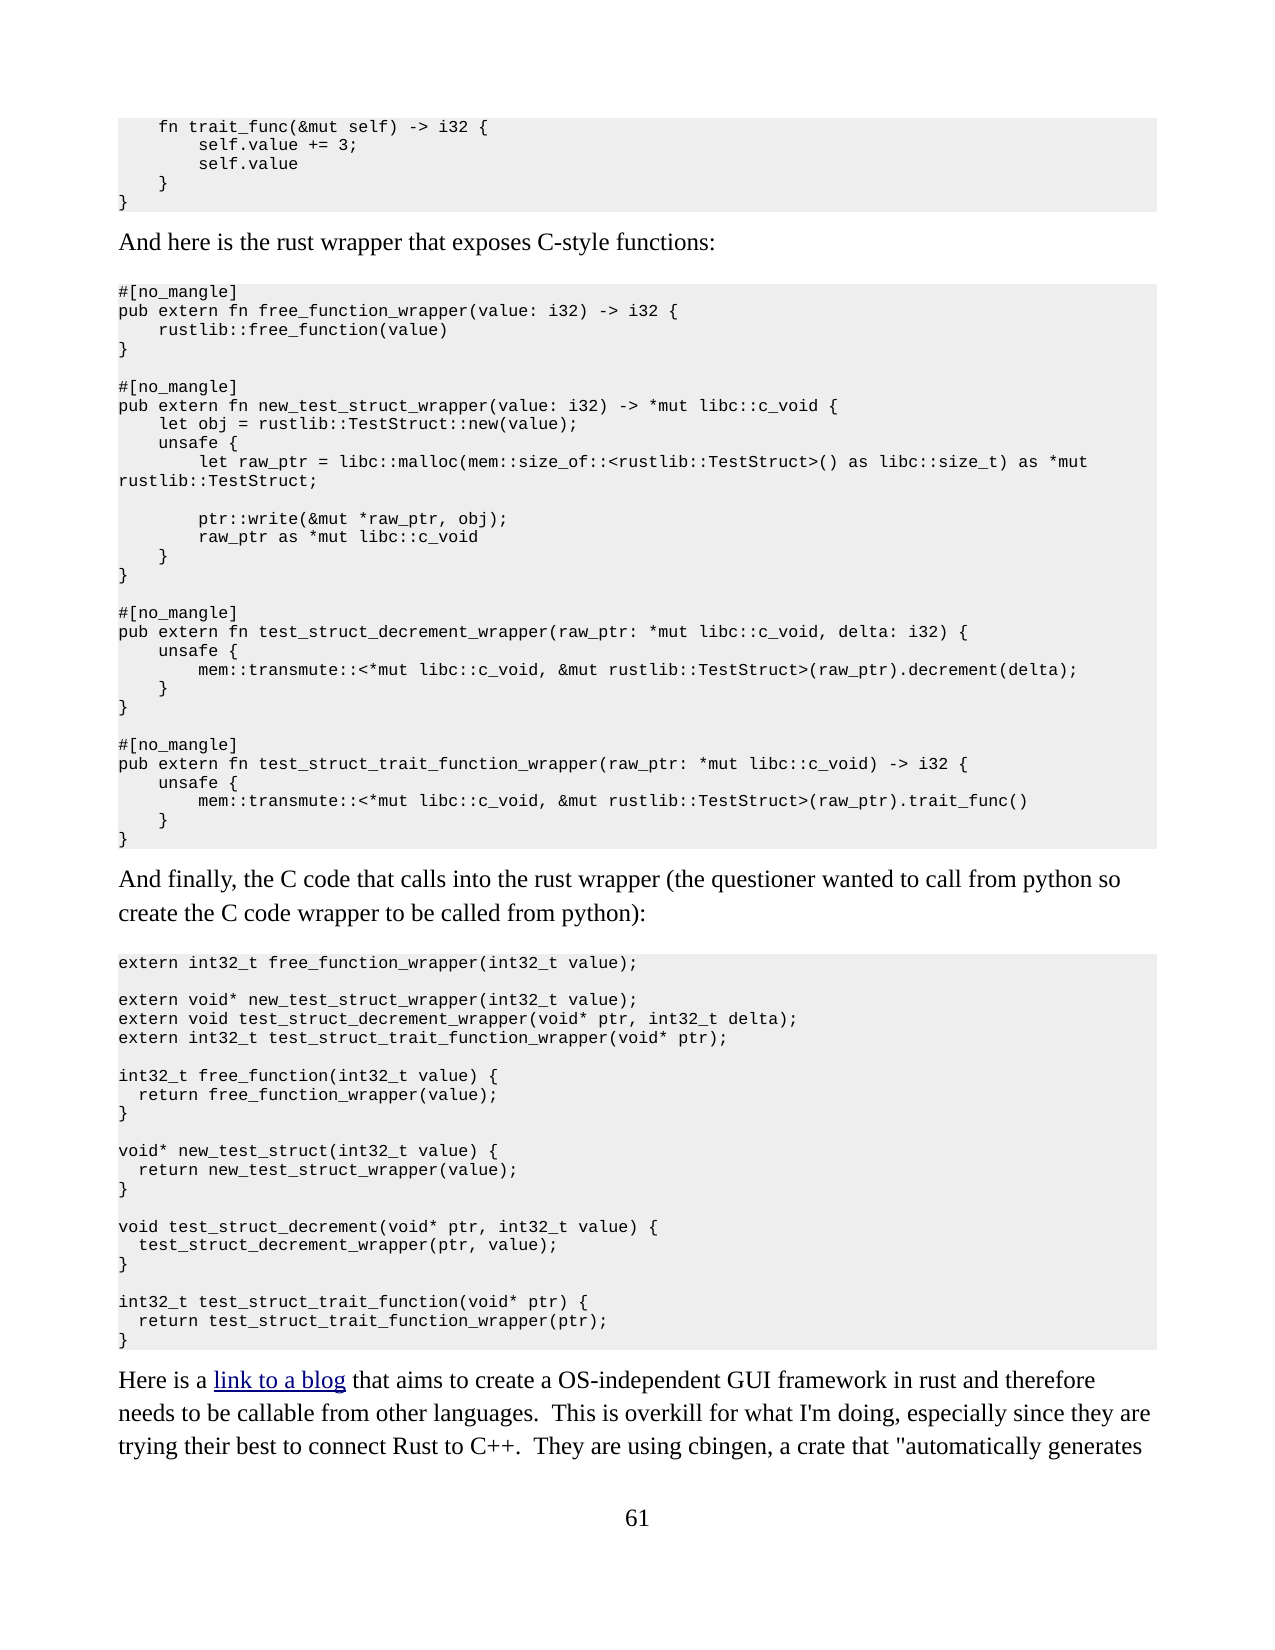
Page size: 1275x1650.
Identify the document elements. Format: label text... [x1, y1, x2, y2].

text #[no_mangle] [118, 604, 1157, 623]
text } [118, 680, 1157, 699]
text } [118, 341, 1157, 359]
text rustlib::free_function(value) [118, 322, 1157, 341]
text } [118, 567, 1157, 586]
text } [118, 1331, 1157, 1350]
text extern int32_t free_function_wrapper(int32_t value); [118, 954, 1157, 973]
text void* new_test_struct(int32_t value) { [118, 1143, 1157, 1162]
text self.value [118, 156, 1157, 175]
text test_struct_decrement_wrapper(ptr, value); [118, 1237, 1157, 1256]
text let obj = rustlib::TestStruct::new(value); [118, 416, 1157, 435]
text #[no_mangle] [118, 736, 1157, 755]
text int32_t free_function(int32_t value) { [118, 1067, 1157, 1086]
text ptr::write(&mut *raw_ptr, obj); [118, 510, 1157, 529]
text extern void* new_test_struct_wrapper(int32_t value); [118, 992, 1157, 1011]
text } [118, 699, 1157, 718]
text pub extern fn free_function_wrapper(value: i32) -> i32 { [118, 303, 1157, 322]
text unsafe { [118, 774, 1157, 793]
text return new_test_struct_wrapper(value); [118, 1162, 1157, 1180]
text } [118, 1180, 1157, 1199]
text } [118, 175, 1157, 193]
text raw_ptr as *mut libc::c_void [118, 529, 1157, 548]
text #[no_mangle] [118, 284, 1157, 303]
text int32_t test_struct_trait_function(void* ptr) { [118, 1293, 1157, 1312]
text extern void test_struct_decrement_wrapper(void* ptr, int32_t delta); [118, 1011, 1157, 1029]
text } [118, 812, 1157, 831]
text mem::transmute::<*mut libc::c_void, &mut rustlib::TestStruct>(raw_ptr).trait_func() [118, 793, 1157, 812]
text #[no_mangle] [118, 378, 1157, 397]
text mem::transmute::<*mut libc::c_void, &mut rustlib::TestStruct>(raw_ptr).decrement(delta); [118, 661, 1157, 680]
text let raw_ptr = libc::malloc(mem::size_of::<rustlib::TestStruct>() as libc::size_t) as *mut rustlib::TestStruct; [118, 454, 1157, 491]
text } [118, 548, 1157, 567]
text pub extern fn test_struct_trait_function_wrapper(raw_ptr: *mut libc::c_void) -> i32 { [118, 755, 1157, 774]
text And finally, the C code that calls into the rust wrapper (the questioner wanted to call from python so create the C code wrapper to be called from python): [118, 864, 1157, 926]
text } [118, 1256, 1157, 1275]
text } [118, 831, 1157, 849]
text } [118, 1105, 1157, 1124]
text fn trait_func(&mut self) -> i32 { [118, 118, 1157, 137]
text unsafe { [118, 642, 1157, 661]
text extern int32_t test_struct_trait_function_wrapper(void* ptr); [118, 1029, 1157, 1048]
text return test_struct_trait_function_wrapper(ptr); [118, 1312, 1157, 1331]
text self.value += 3; [118, 137, 1157, 156]
text pub extern fn test_struct_decrement_wrapper(raw_ptr: *mut libc::c_void, delta: i32) { [118, 623, 1157, 642]
text } [118, 193, 1157, 212]
text void test_struct_decrement(void* ptr, int32_t value) { [118, 1218, 1157, 1237]
text pub extern fn new_test_struct_wrapper(value: i32) -> *mut libc::c_void { [118, 397, 1157, 416]
text unsafe { [118, 435, 1157, 454]
text Here is a link to a blog that aims to create a OS-independent GUI framework in rust and therefore needs to be callable from other languages. This is overkill for what I'm doing, especially since they are trying their best to connect Rust to C++. They are using cbingen, a crate that "automatically generates [118, 1365, 1157, 1460]
text And here is the rust wrapper that exposes C-style functions: [118, 227, 1157, 256]
text return free_function_wrapper(value); [118, 1086, 1157, 1105]
